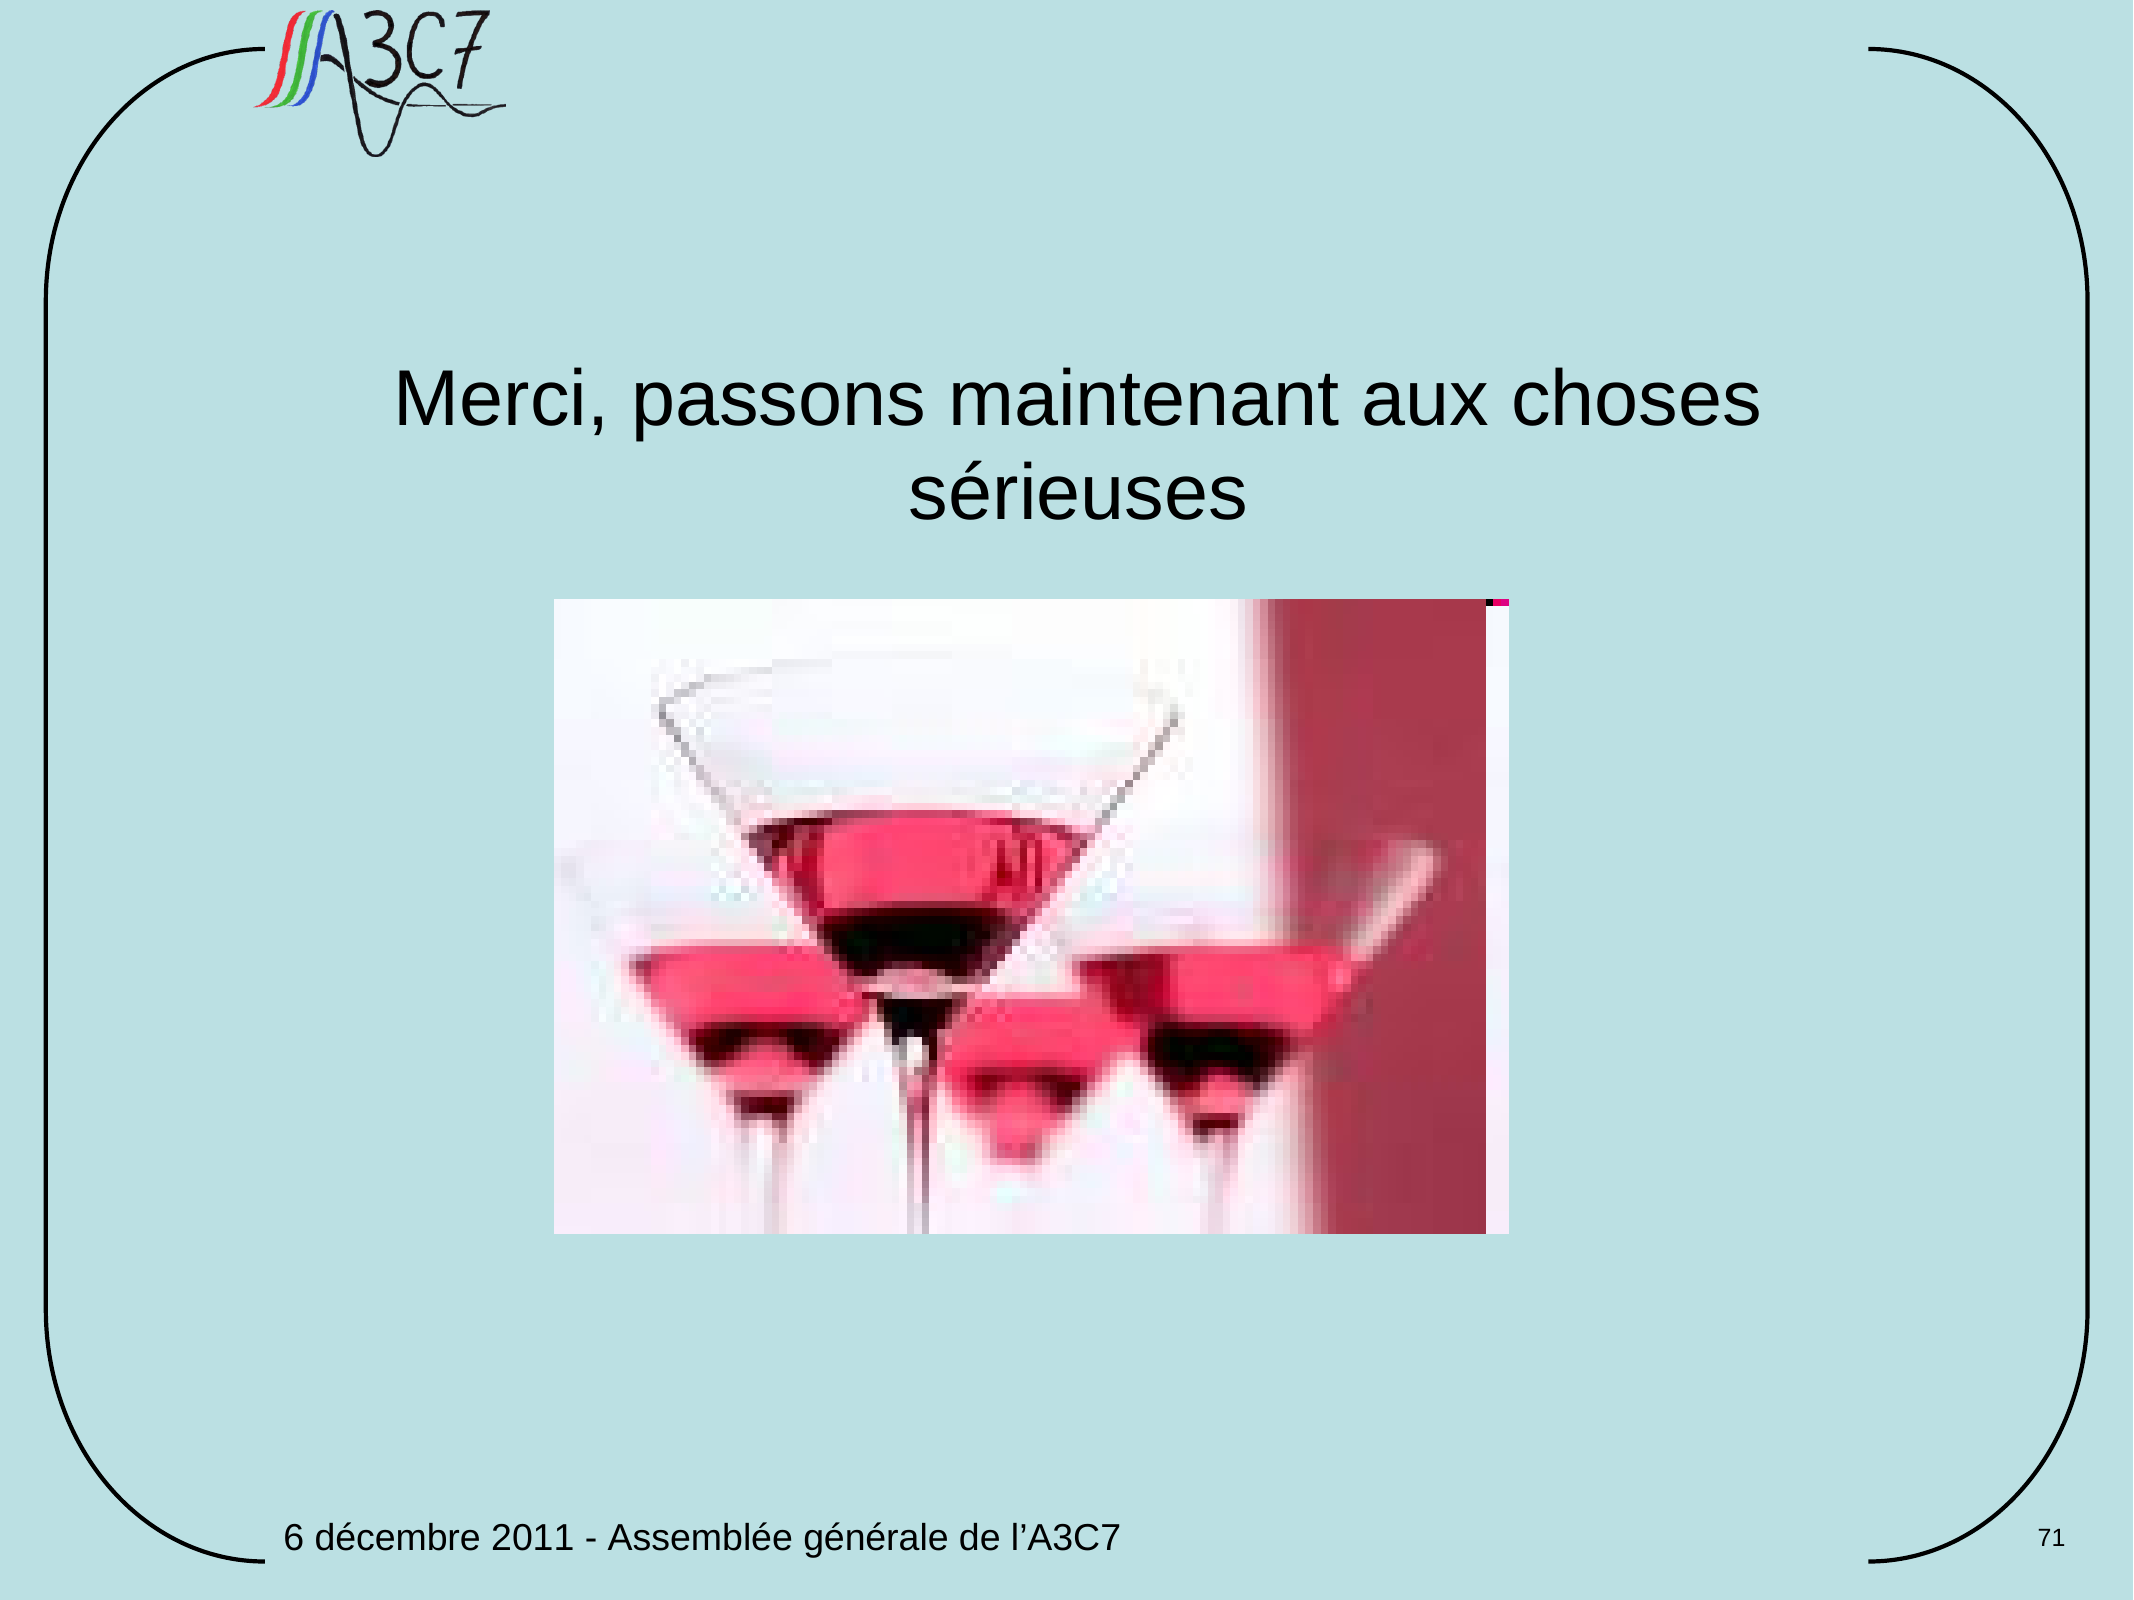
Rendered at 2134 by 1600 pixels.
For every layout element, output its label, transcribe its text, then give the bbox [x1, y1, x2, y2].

picture [554, 599, 1509, 1234]
title Merci, passons maintenant aux choses sérieuses [212, 337, 1955, 605]
text_box 6 décembre 2011 - Assemblée générale de l’A3C7 [274, 1512, 1131, 1558]
picture [253, 10, 506, 157]
